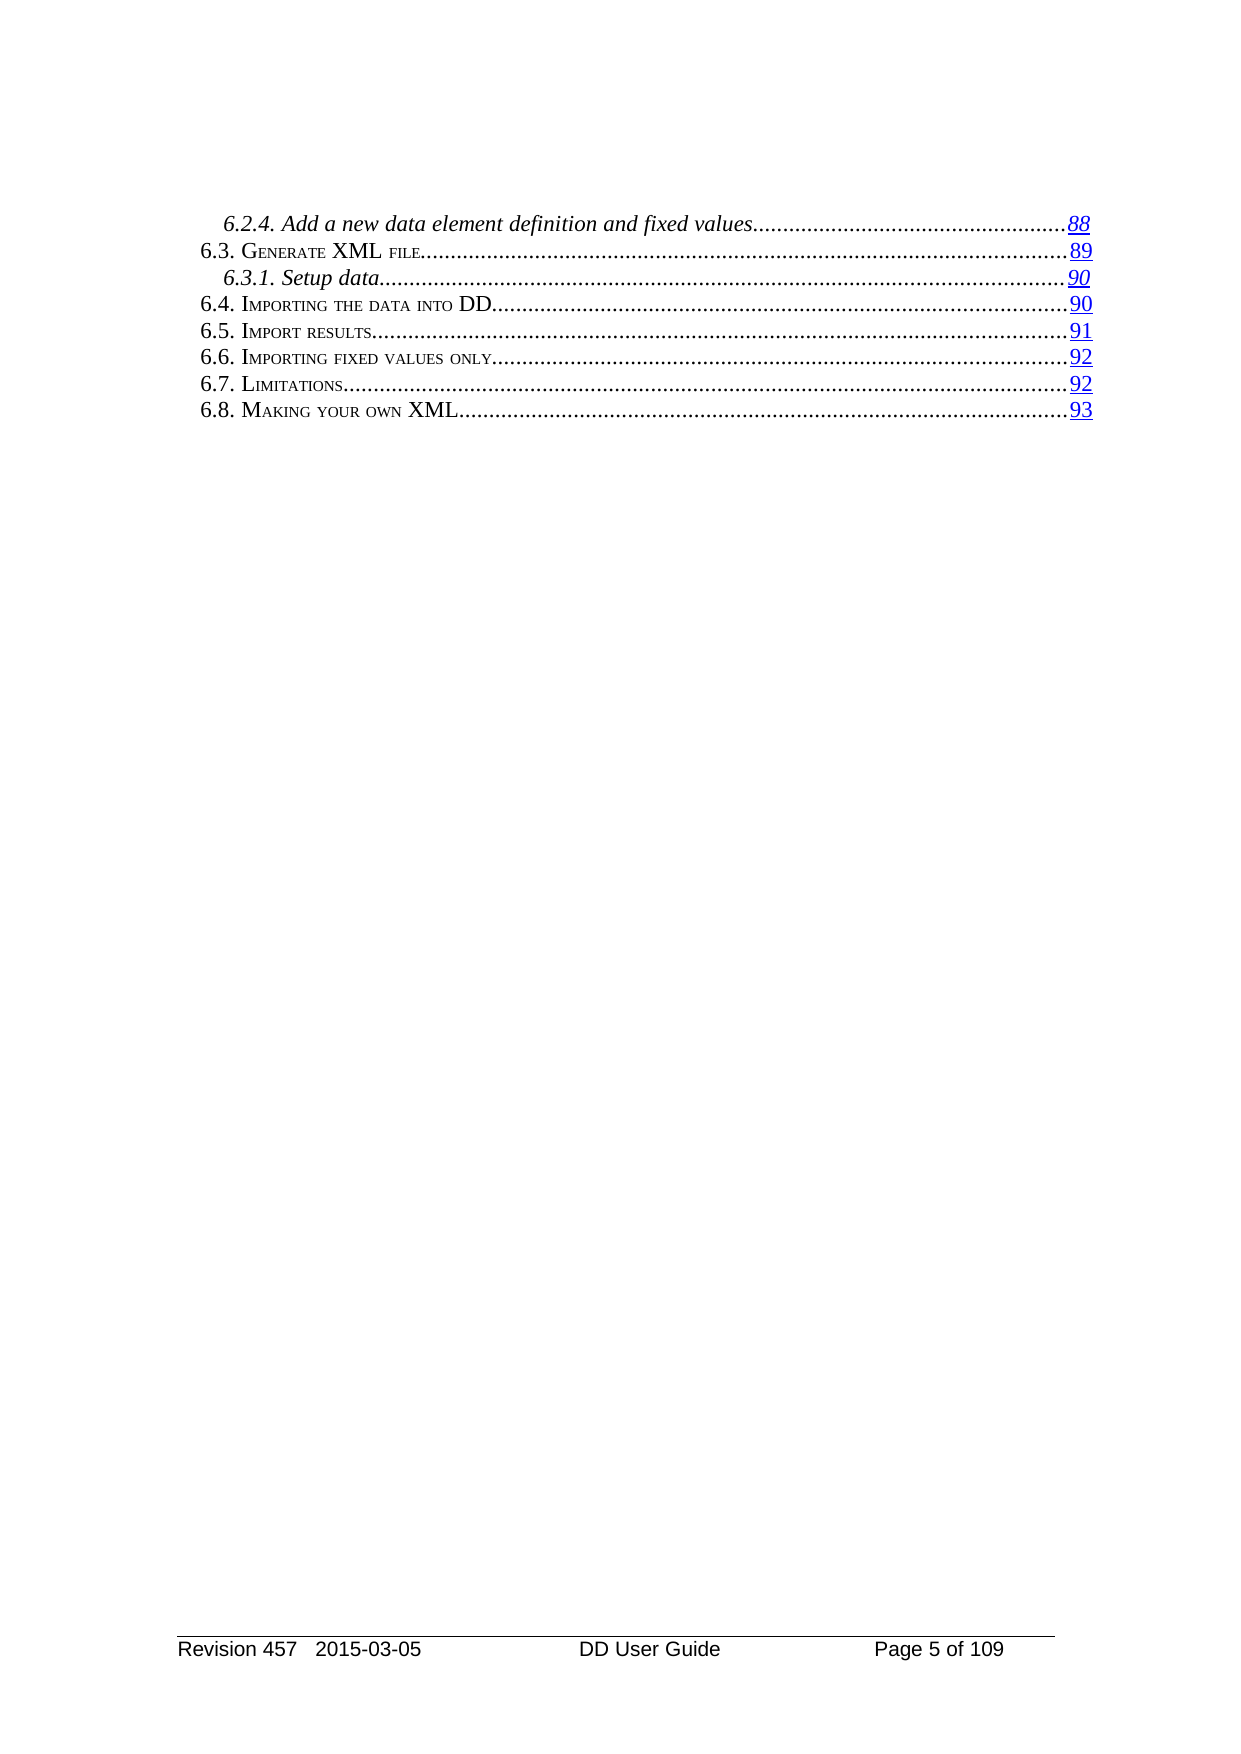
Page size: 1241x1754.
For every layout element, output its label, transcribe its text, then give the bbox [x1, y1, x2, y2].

text 6.3.1. Setup data 90 [223, 263, 1092, 290]
text 6.8. Making your own XML 93 [200, 396, 1092, 423]
text 6.3. Generate XML file 89 [200, 237, 1092, 263]
text 6.5. Import results 91 [200, 316, 1092, 343]
text 6.4. Importing the data into DD 90 [200, 290, 1092, 316]
text 6.6. Importing fixed values only 92 [200, 343, 1092, 369]
text 6.2.4. Add a new data element definition and fixed values 88 [223, 210, 1092, 237]
text 6.7. Limitations 92 [200, 369, 1092, 396]
